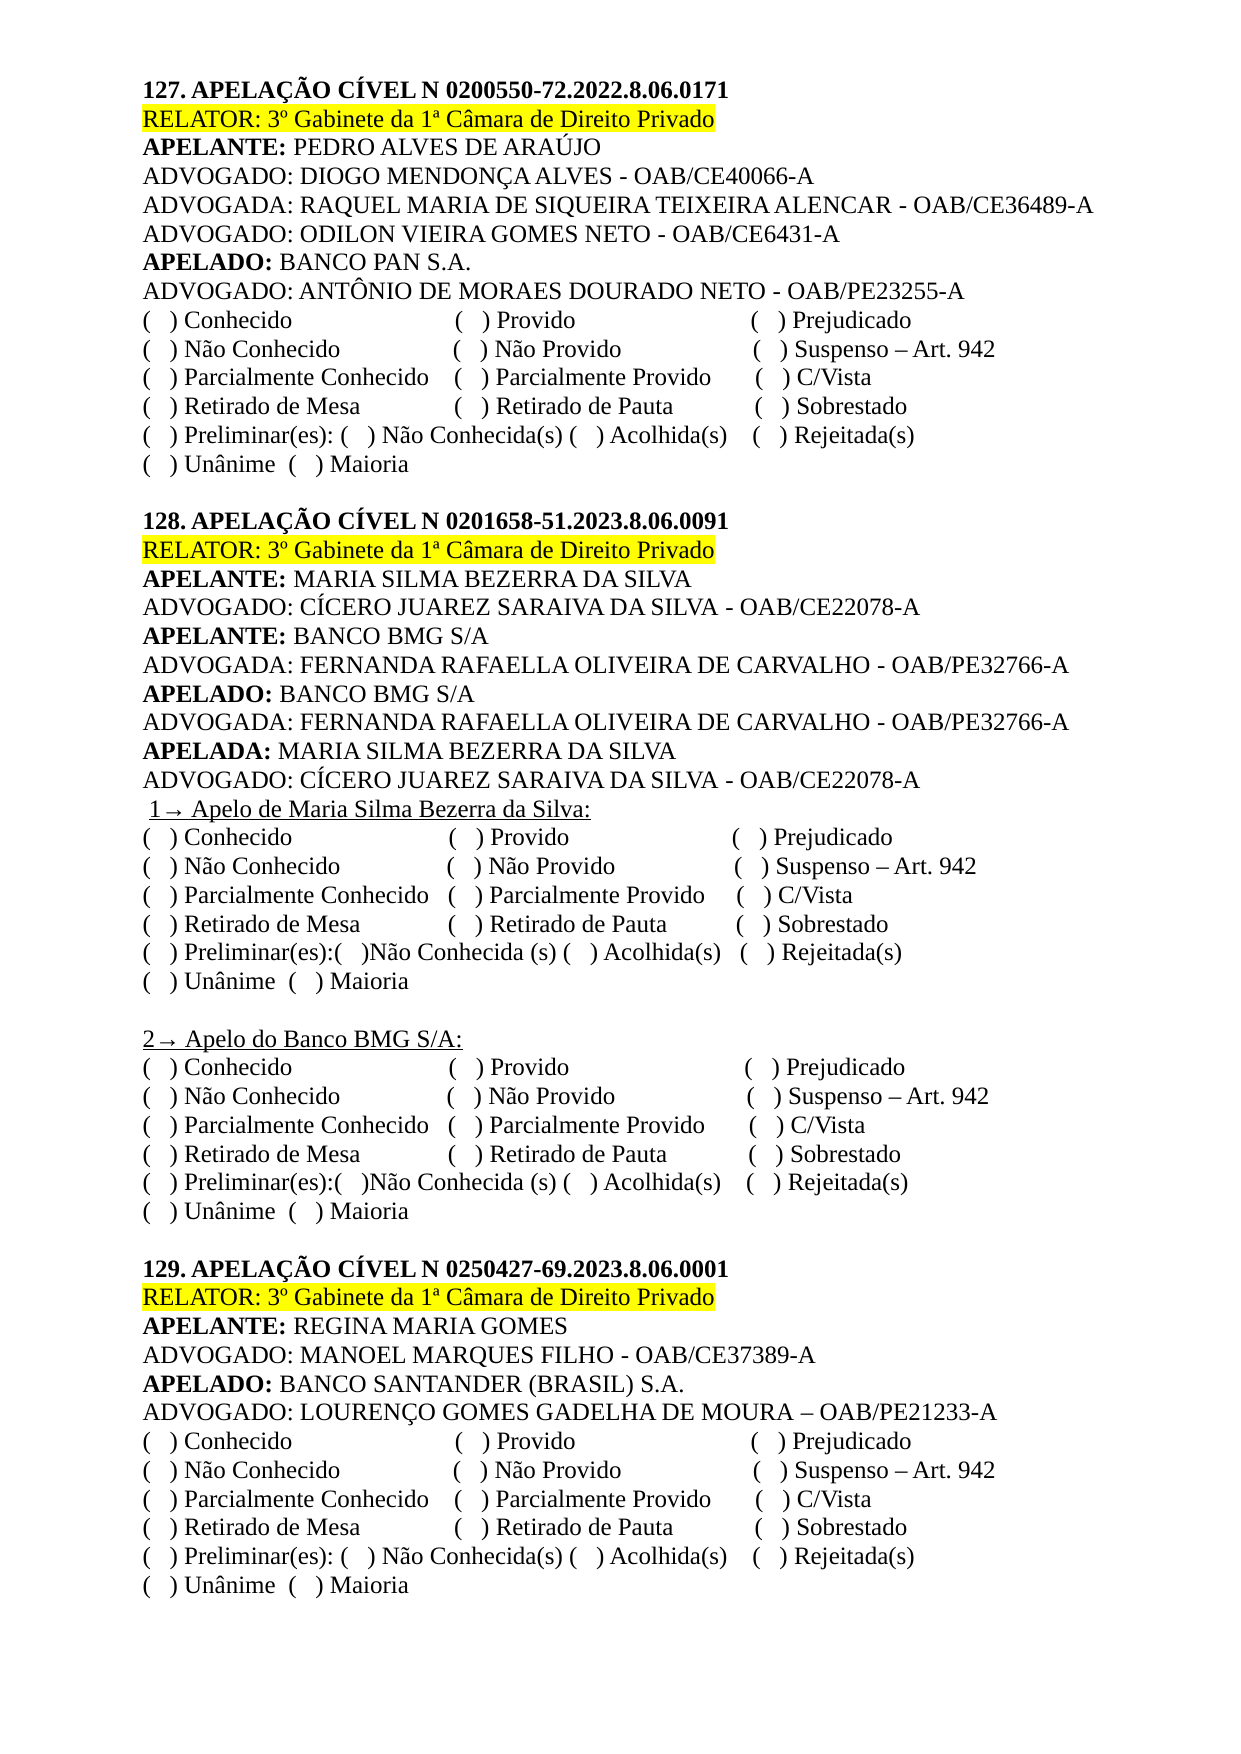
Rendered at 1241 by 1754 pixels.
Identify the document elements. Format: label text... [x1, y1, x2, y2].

text ( ) Parcialmente Conhecido ( ) Parcialmente Provido ( ) C/Vista [142, 880, 1158, 909]
text ( ) Preliminar(es): ( ) Não Conhecida(s) ( ) Acolhida(s) ( ) Rejeitada(s) [142, 1541, 1141, 1570]
text 2→ Apelo do Banco BMG S/A: [142, 1024, 1141, 1052]
text ( ) Não Conhecido ( ) Não Provido ( ) Suspenso – Art. 942 [142, 1455, 1141, 1484]
text ( ) Retirado de Mesa ( ) Retirado de Pauta ( ) Sobrestado [142, 1512, 1141, 1541]
text ( ) Unânime ( ) Maioria [142, 1196, 1141, 1225]
text ( ) Preliminar(es):( )Não Conhecida (s) ( ) Acolhida(s) ( ) Rejeitada(s) [142, 937, 1158, 966]
text ( ) Conhecido ( ) Provido ( ) Prejudicado [142, 1426, 1141, 1455]
text ( ) Unânime ( ) Maioria [142, 966, 1158, 995]
text ( ) Unânime ( ) Maioria [142, 1570, 1141, 1599]
text ( ) Parcialmente Conhecido ( ) Parcialmente Provido ( ) C/Vista [142, 362, 1141, 391]
text ( ) Não Conhecido ( ) Não Provido ( ) Suspenso – Art. 942 [142, 851, 1158, 880]
text ( ) Retirado de Mesa ( ) Retirado de Pauta ( ) Sobrestado [142, 909, 1158, 937]
text ( ) Conhecido ( ) Provido ( ) Prejudicado [142, 822, 1141, 851]
text ( ) Retirado de Mesa ( ) Retirado de Pauta ( ) Sobrestado [142, 391, 1141, 420]
text 127. APELAÇÃO CÍVEL N 0200550-72.2022.8.06.0171 RELATOR: 3º Gabinete da 1ª Câmara de Direito Privado APELANTE: PEDRO ALVES DE ARAÚJO ADVOGADO: DIOGO MENDONÇA ALVES - OAB/CE40066-A ADVOGADA: RAQUEL MARIA DE SIQUEIRA TEIXEIRA ALENCAR - OAB/CE36489-A ADVOGADO: ODILON VIEIRA GOMES NETO - OAB/CE6431-A APELADO: BANCO PAN S.A. ADVOGADO: ANTÔNIO DE MORAES DOURADO NETO - OAB/PE23255-A ( ) Conhecido ( ) Provido ( ) Prejudicado [142, 75, 1141, 334]
text ( ) Não Conhecido ( ) Não Provido ( ) Suspenso – Art. 942 [142, 1081, 1158, 1110]
text 128. APELAÇÃO CÍVEL N 0201658-51.2023.8.06.0091 RELATOR: 3º Gabinete da 1ª Câmara de Direito Privado APELANTE: MARIA SILMA BEZERRA DA SILVA ADVOGADO: CÍCERO JUAREZ SARAIVA DA SILVA - OAB/CE22078-A APELANTE: BANCO BMG S/A ADVOGADA: FERNANDA RAFAELLA OLIVEIRA DE CARVALHO - OAB/PE32766-A APELADO: BANCO BMG S/A ADVOGADA: FERNANDA RAFAELLA OLIVEIRA DE CARVALHO - OAB/PE32766-A APELADA: MARIA SILMA BEZERRA DA SILVA ADVOGADO: CÍCERO JUAREZ SARAIVA DA SILVA - OAB/CE22078-A 1→ Apelo de Maria Silma Bezerra da Silva: [142, 477, 1141, 822]
text ( ) Não Conhecido ( ) Não Provido ( ) Suspenso – Art. 942 [142, 334, 1141, 362]
text ( ) Unânime ( ) Maioria [142, 449, 1141, 477]
text 129. APELAÇÃO CÍVEL N 0250427-69.2023.8.06.0001 RELATOR: 3º Gabinete da 1ª Câmara de Direito Privado APELANTE: REGINA MARIA GOMES ADVOGADO: MANOEL MARQUES FILHO - OAB/CE37389-A APELADO: BANCO SANTANDER (BRASIL) S.A. ADVOGADO: LOURENÇO GOMES GADELHA DE MOURA – OAB/PE21233-A [142, 1225, 1141, 1426]
text ( ) Retirado de Mesa ( ) Retirado de Pauta ( ) Sobrestado [142, 1139, 1158, 1167]
text ( ) Conhecido ( ) Provido ( ) Prejudicado [142, 1052, 1141, 1081]
text ( ) Parcialmente Conhecido ( ) Parcialmente Provido ( ) C/Vista [142, 1484, 1141, 1512]
text ( ) Parcialmente Conhecido ( ) Parcialmente Provido ( ) C/Vista [142, 1110, 1158, 1139]
text ( ) Preliminar(es):( )Não Conhecida (s) ( ) Acolhida(s) ( ) Rejeitada(s) [142, 1167, 1158, 1196]
text ( ) Preliminar(es): ( ) Não Conhecida(s) ( ) Acolhida(s) ( ) Rejeitada(s) [142, 420, 1141, 449]
